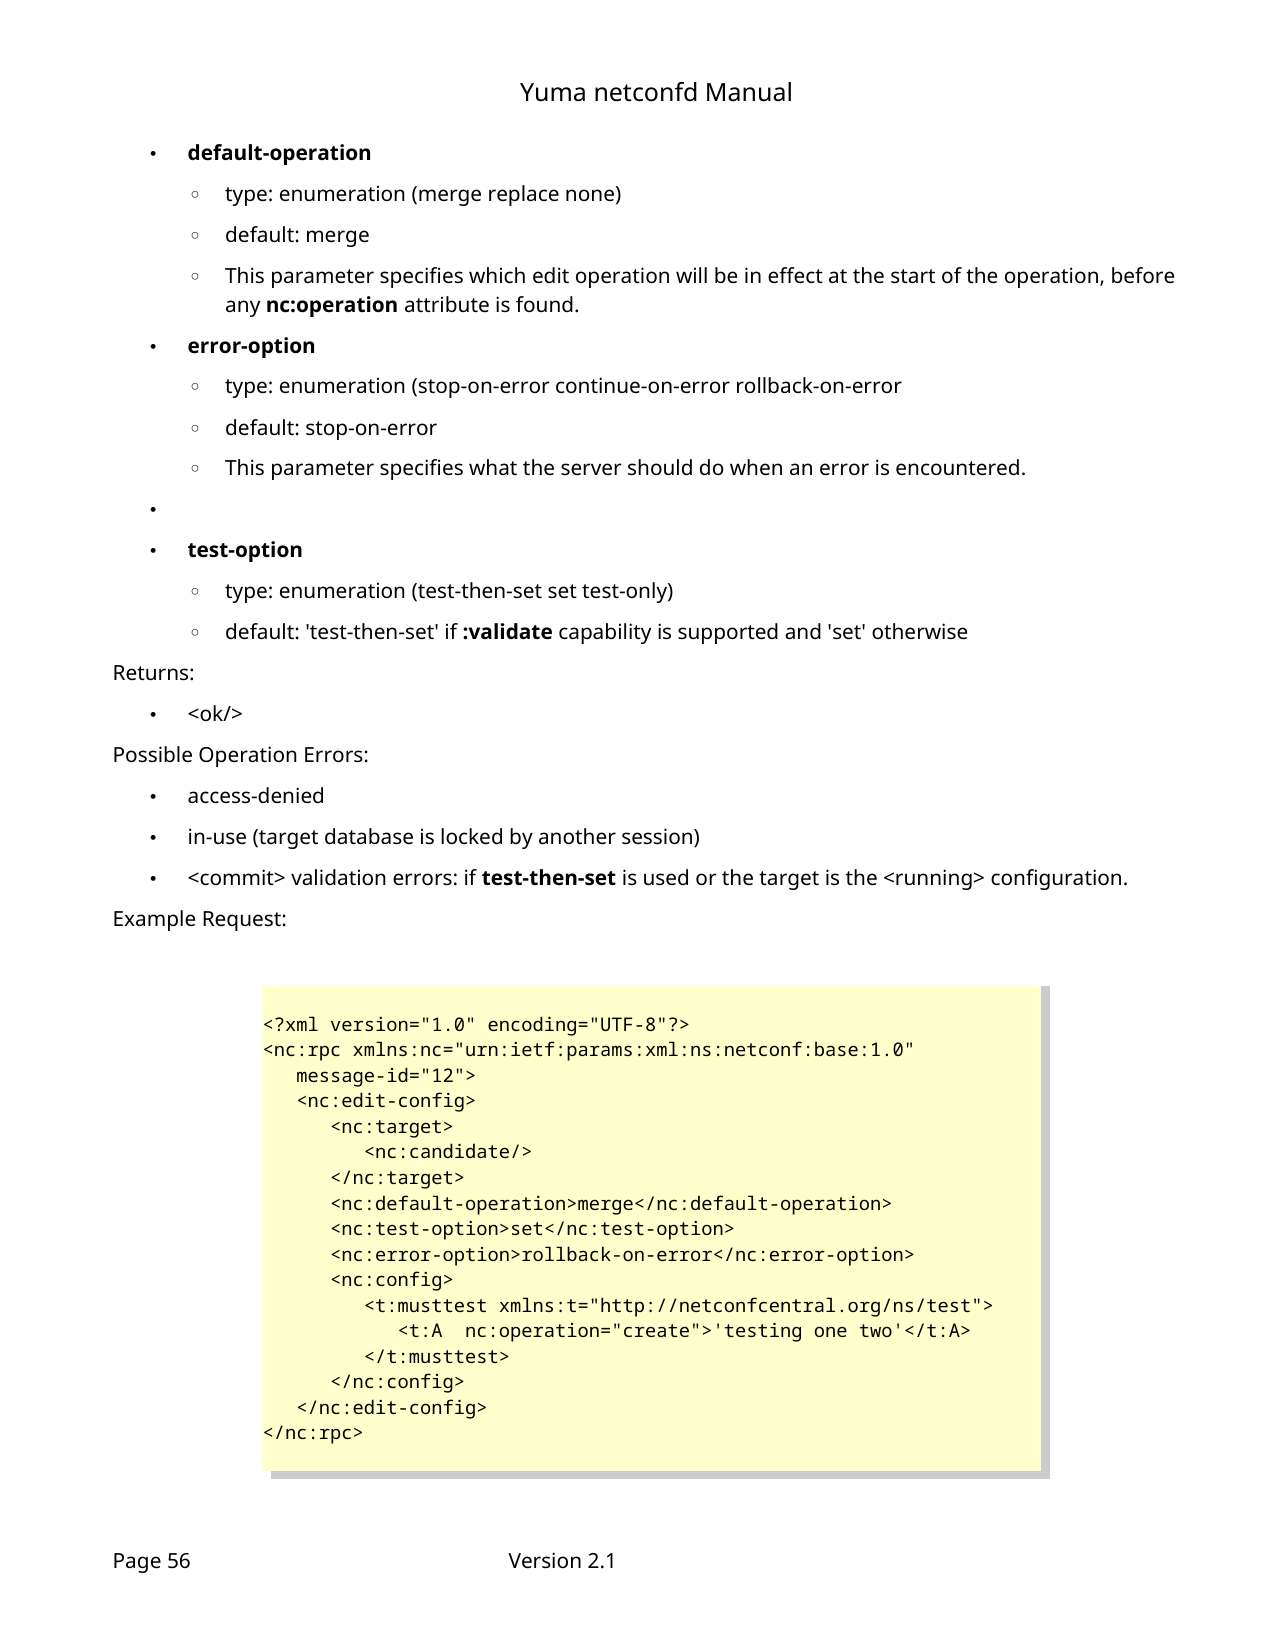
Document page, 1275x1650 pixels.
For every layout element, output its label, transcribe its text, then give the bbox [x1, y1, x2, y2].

list <ok/> [150, 699, 1200, 728]
text Possible Operation Errors: [112, 740, 1200, 768]
text Example Request: [112, 904, 1200, 932]
text <t:A nc:operation="create">'testing one two'</t:A> [262, 1317, 1041, 1343]
text </nc:rpc> [262, 1419, 1041, 1445]
text </nc:target> [262, 1164, 1041, 1190]
text <nc:test-option>set</nc:test-option> [262, 1215, 1041, 1241]
list default: merge [187, 220, 1200, 249]
list error-option [150, 331, 1200, 359]
text <nc:rpc xmlns:nc="urn:ietf:params:xml:ns:netconf:base:1.0" [262, 1037, 1041, 1062]
text message-id="12"> [262, 1062, 1041, 1088]
text <nc:default-operation>merge</nc:default-operation> [262, 1190, 1041, 1215]
list default-operation [150, 138, 1200, 167]
list access-denied [150, 781, 1200, 809]
list This parameter specifies what the server should do when an error is encountered. [187, 453, 1200, 482]
text <t:musttest xmlns:t="http://netconfcentral.org/ns/test"> [262, 1292, 1041, 1317]
list type: enumeration (merge replace none) [187, 179, 1200, 208]
text <nc:edit-config> [262, 1088, 1041, 1113]
text <nc:target> [262, 1113, 1041, 1139]
list in-use (target database is locked by another session) [150, 822, 1200, 850]
list type: enumeration (test-then-set set test-only) [187, 576, 1200, 605]
text <nc:error-option>rollback-on-error</nc:error-option> [262, 1241, 1041, 1266]
list test-option [150, 535, 1200, 564]
list type: enumeration (stop-on-error continue-on-error rollback-on-error [187, 372, 1200, 400]
text <nc:config> [262, 1266, 1041, 1292]
list default: 'test-then-set' if :validate capability is supported and 'set' otherwise [187, 617, 1200, 646]
text </t:musttest> [262, 1343, 1041, 1368]
text Returns: [112, 658, 1200, 687]
text </nc:edit-config> [262, 1394, 1041, 1419]
text <nc:candidate/> [262, 1139, 1041, 1164]
list This parameter specifies which edit operation will be in effect at the start of the operation, before any nc:operation attribute is found. [187, 261, 1200, 318]
list <commit> validation errors: if test-then-set is used or the target is the <running> configuration. [150, 863, 1200, 891]
text </nc:config> [262, 1368, 1041, 1394]
text <?xml version="1.0" encoding="UTF-8"?> [262, 1011, 1041, 1037]
list default: stop-on-error [187, 413, 1200, 441]
